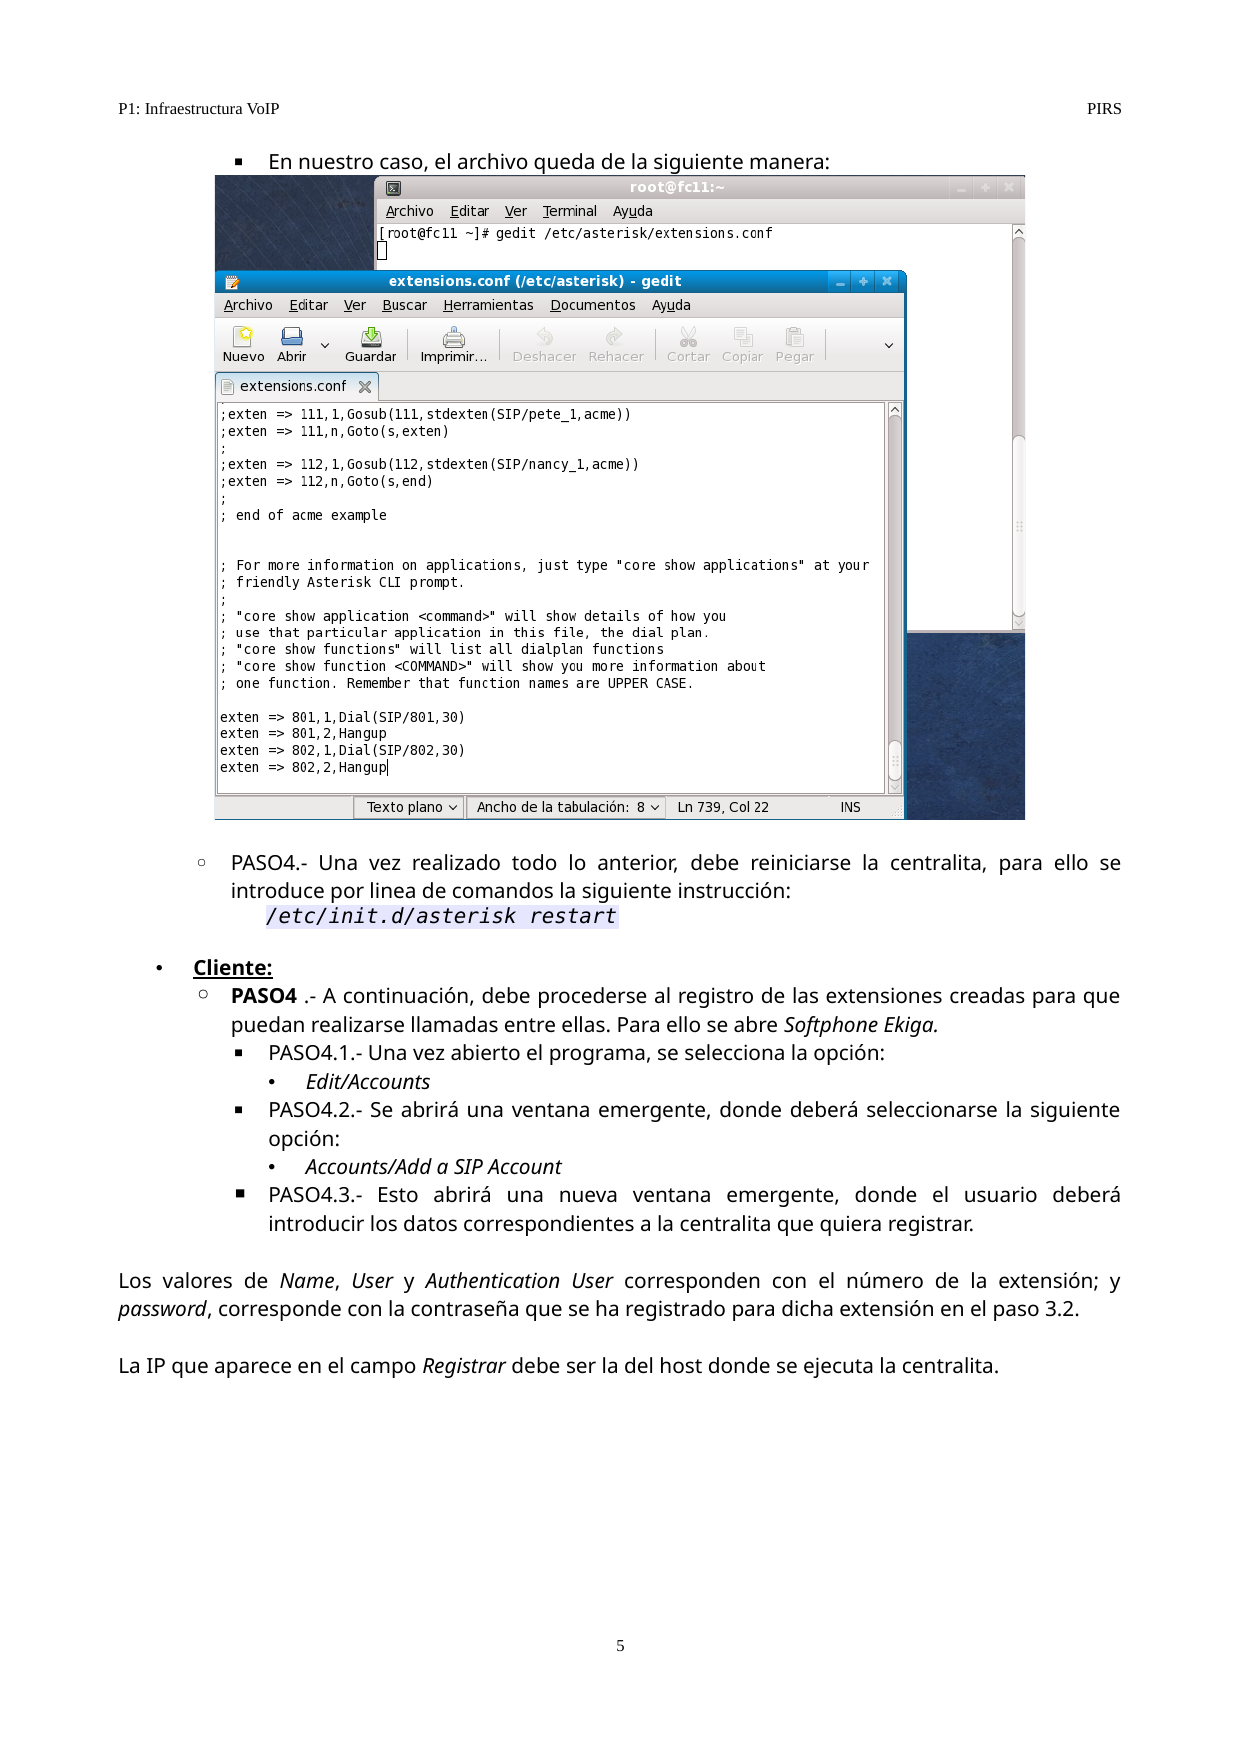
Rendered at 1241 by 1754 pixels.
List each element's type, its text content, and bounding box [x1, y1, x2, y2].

list Edit/Accounts [268, 1067, 1122, 1095]
list PASO4.- Una vez realizado todo lo anterior, debe reiniciarse la centralita, para ello se introduce por linea de comandos la siguiente instrucción: [193, 848, 1122, 904]
text /etc/init.d/asterisk restart [118, 904, 1122, 929]
text Los valores de Name, User y Authentication User corresponden con el número de la extensión; y password, corresponde con la contraseña que se ha registrado para dicha extensión en el paso 3.2. [118, 1266, 1122, 1323]
list Accounts/Add a SIP Account [268, 1152, 1122, 1181]
list PASO4.3.- Esto abrirá una nueva ventana emergente, donde el usuario deberá introducir los datos correspondientes a la centralita que quiera registrar. [231, 1181, 1122, 1237]
picture [611, 276, 616, 285]
text La IP que aparece en el campo Registrar debe ser la del host donde se ejecuta la centralita. [118, 1351, 1122, 1379]
picture [214, 175, 1026, 820]
list PASO4.1.- Una vez abierto el programa, se selecciona la opción: [231, 1038, 1122, 1067]
list Cliente: [156, 953, 1122, 981]
list PASO4.2.- Se abrirá una ventana emergente, donde deberá seleccionarse la siguiente opción: [231, 1095, 1122, 1152]
list En nuestro caso, el archivo queda de la siguiente manera: [231, 147, 1122, 176]
list PASO4 .- A continuación, debe procederse al registro de las extensiones creadas para que puedan realizarse llamadas entre ellas. Para ello se abre Softphone Ekiga. [193, 981, 1122, 1038]
